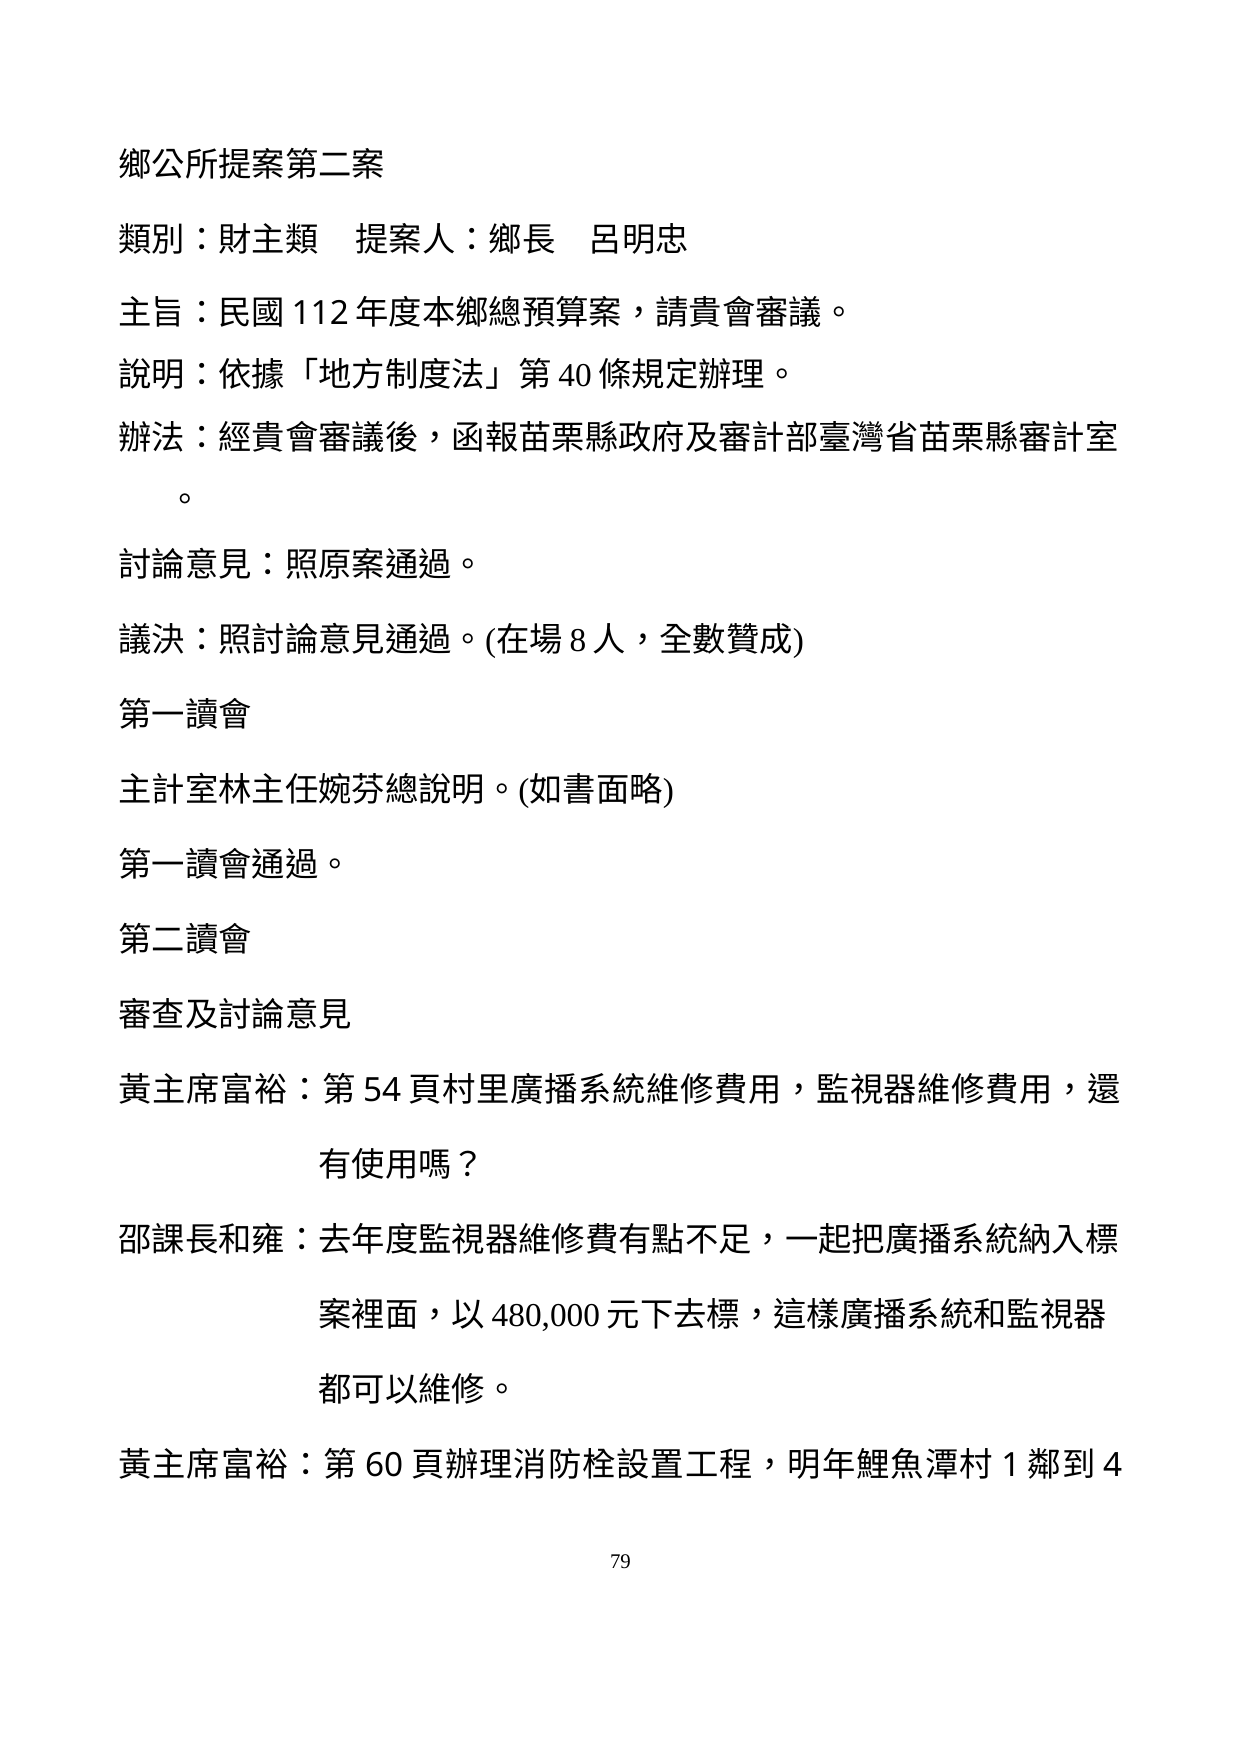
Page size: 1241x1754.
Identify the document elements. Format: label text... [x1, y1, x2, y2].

text 第一讀會通過。 [118, 824, 1034, 899]
text 黃主席富裕：第60頁辦理消防栓設置工程，明年鯉魚潭村1鄰到4 [118, 1424, 1122, 1499]
text 黃主席富裕：第54頁村里廣播系統維修費用，監視器維修費用，還有使用嗎？ [118, 1049, 1122, 1199]
text 主旨：民國112年度本鄉總預算案，請貴會審議。 [118, 274, 1122, 337]
text 都可以維修。 [118, 1349, 1122, 1424]
text 討論意見：照原案通過。 [118, 524, 1034, 599]
text 審查及討論意見 [118, 974, 1034, 1049]
text 類別：財主類 提案人：鄉長 呂明忠 [118, 199, 1122, 274]
text 主計室林主任婉芬總說明。(如書面略) [118, 749, 1034, 824]
text 第一讀會 [118, 674, 1034, 749]
text 第二讀會 [118, 899, 1034, 974]
text 案裡面，以480,000元下去標，這樣廣播系統和監視器 [118, 1274, 1122, 1349]
text 說明：依據「地方制度法」第40條規定辦理。 [118, 337, 1122, 399]
text 辦法：經貴會審議後，函報苗栗縣政府及審計部臺灣省苗栗縣審計室 [118, 399, 1122, 462]
text 議決：照討論意見通過。(在場8人，全數贊成) [118, 599, 1034, 674]
text 邵課長和雍：去年度監視器維修費有點不足，一起把廣播系統納入標 [118, 1199, 1122, 1274]
text 鄉公所提案第二案 [118, 124, 1122, 199]
text 。 [118, 462, 1122, 524]
